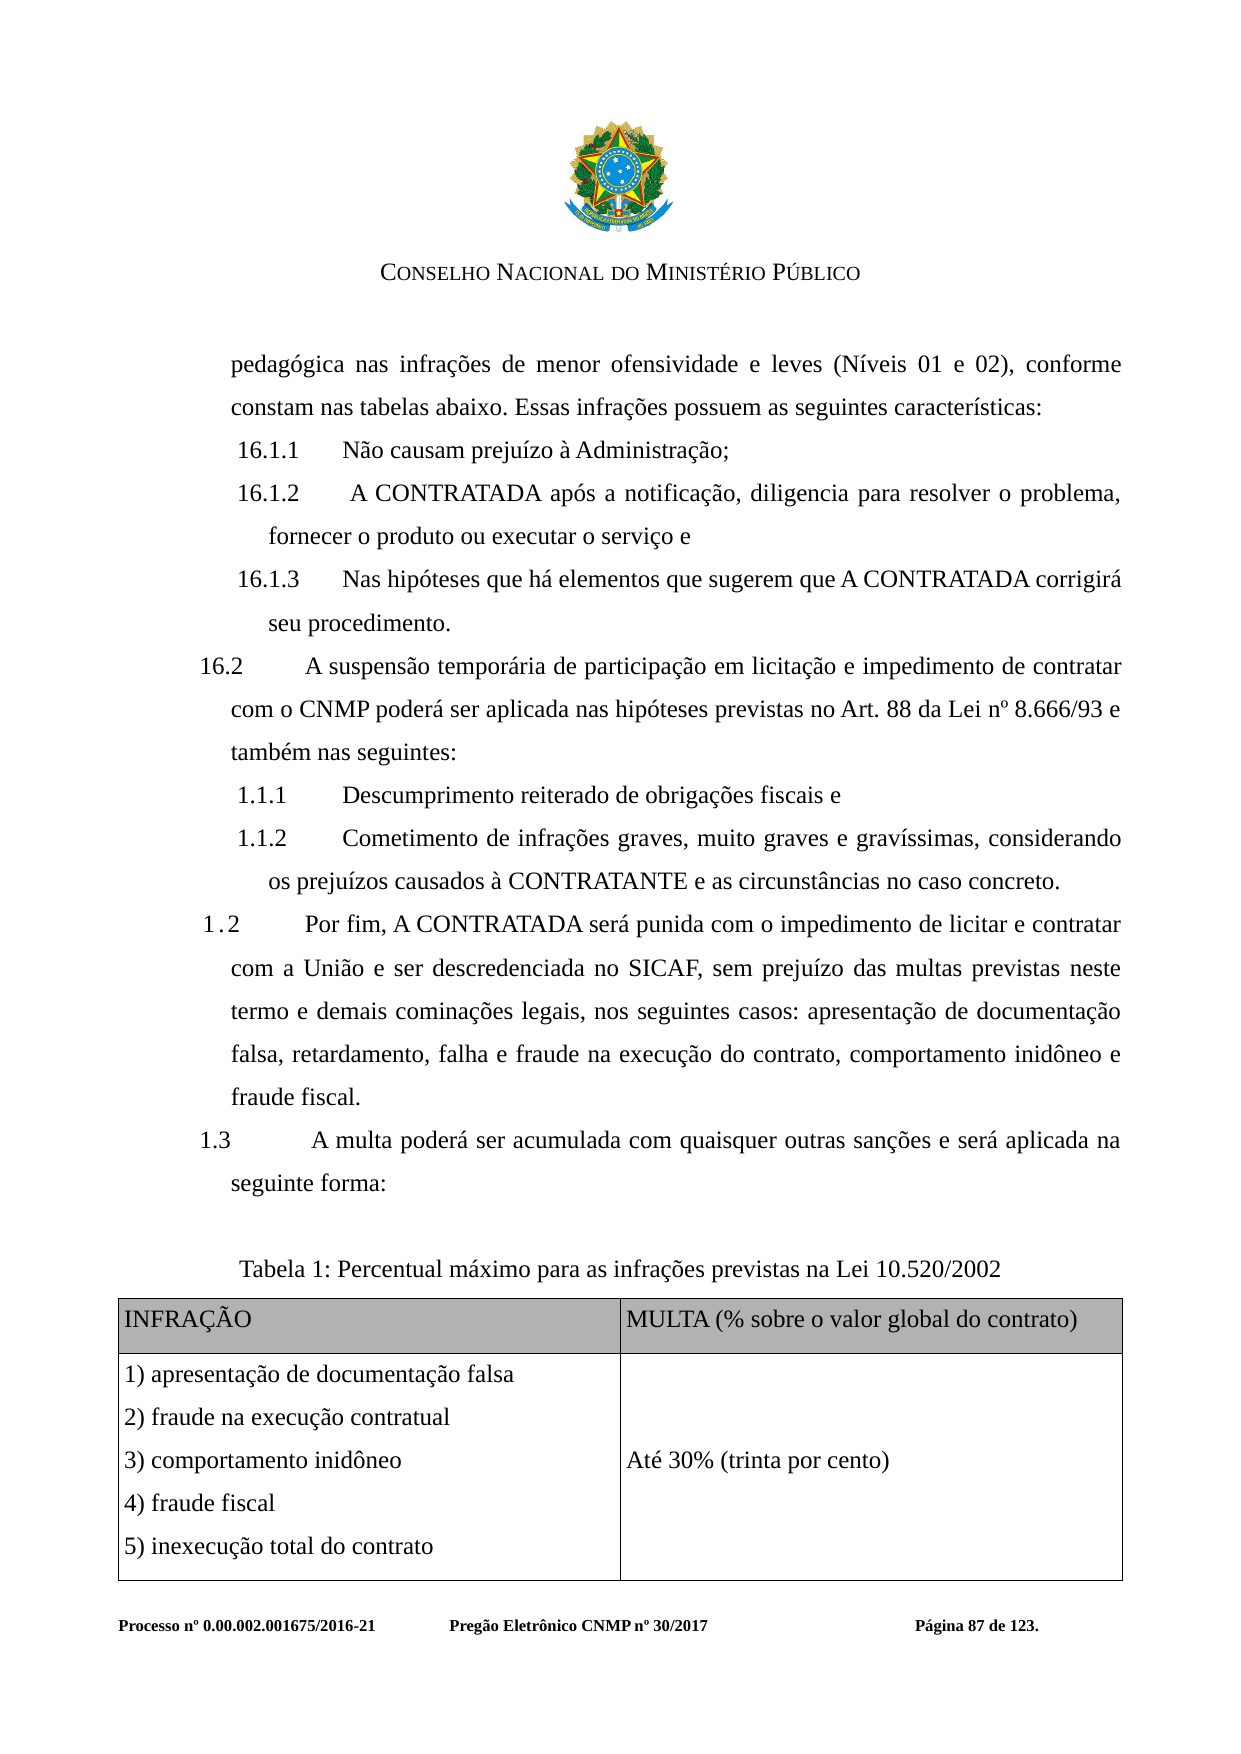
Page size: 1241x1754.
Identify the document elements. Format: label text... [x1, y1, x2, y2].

list A multa poderá ser acumulada com quaisquer outras sanções e será aplicada na seguinte forma: [193, 1125, 1122, 1197]
table_cell 1) apresentação de documentação falsa 2) fraude na execução contratual 3) comportamento inidôneo 4) fraude fiscal 5) inexecução total do contrato [119, 1354, 620, 1580]
table_header INFRAÇÃO [119, 1299, 620, 1353]
list Cometimento de infrações graves, muito graves e gravíssimas, considerando os prejuízos causados à CONTRATANTE e as circunstâncias no caso concreto. [231, 823, 1122, 895]
table_header MULTA (% sobre o valor global do contrato) [621, 1299, 1122, 1353]
list Nas hipóteses que há elementos que sugerem que A CONTRATADA corrigirá seu procedimento. [231, 564, 1122, 636]
list Descumprimento reiterado de obrigações fiscais e [231, 780, 1122, 809]
list A CONTRATADA após a notificação, diligencia para resolver o problema, fornecer o produto ou executar o serviço e [231, 478, 1122, 550]
list Não causam prejuízo à Administração; [231, 435, 1122, 464]
list pedagógica nas infrações de menor ofensividade e leves (Níveis 01 e 02), conforme constam nas tabelas abaixo. Essas infrações possuem as seguintes características: [193, 349, 1122, 421]
text Tabela 1: Percentual máximo para as infrações previstas na Lei 10.520/2002 [118, 1254, 1122, 1283]
table_cell Até 30% (trinta por cento) [621, 1354, 1122, 1580]
list Por fim, A CONTRATADA será punida com o impedimento de licitar e contratar com a União e ser descredenciada no SICAF, sem prejuízo das multas previstas neste termo e demais cominações legais, nos seguintes casos: apresentação de documentação falsa, retardamento, falha e fraude na execução do contrato, comportamento inidôneo e fraude fiscal. [193, 909, 1122, 1111]
list A suspensão temporária de participação em licitação e impedimento de contratar com o CNMP poderá ser aplicada nas hipóteses previstas no Art. 88 da Lei nº 8.666/93 e também nas seguintes: [193, 651, 1122, 766]
